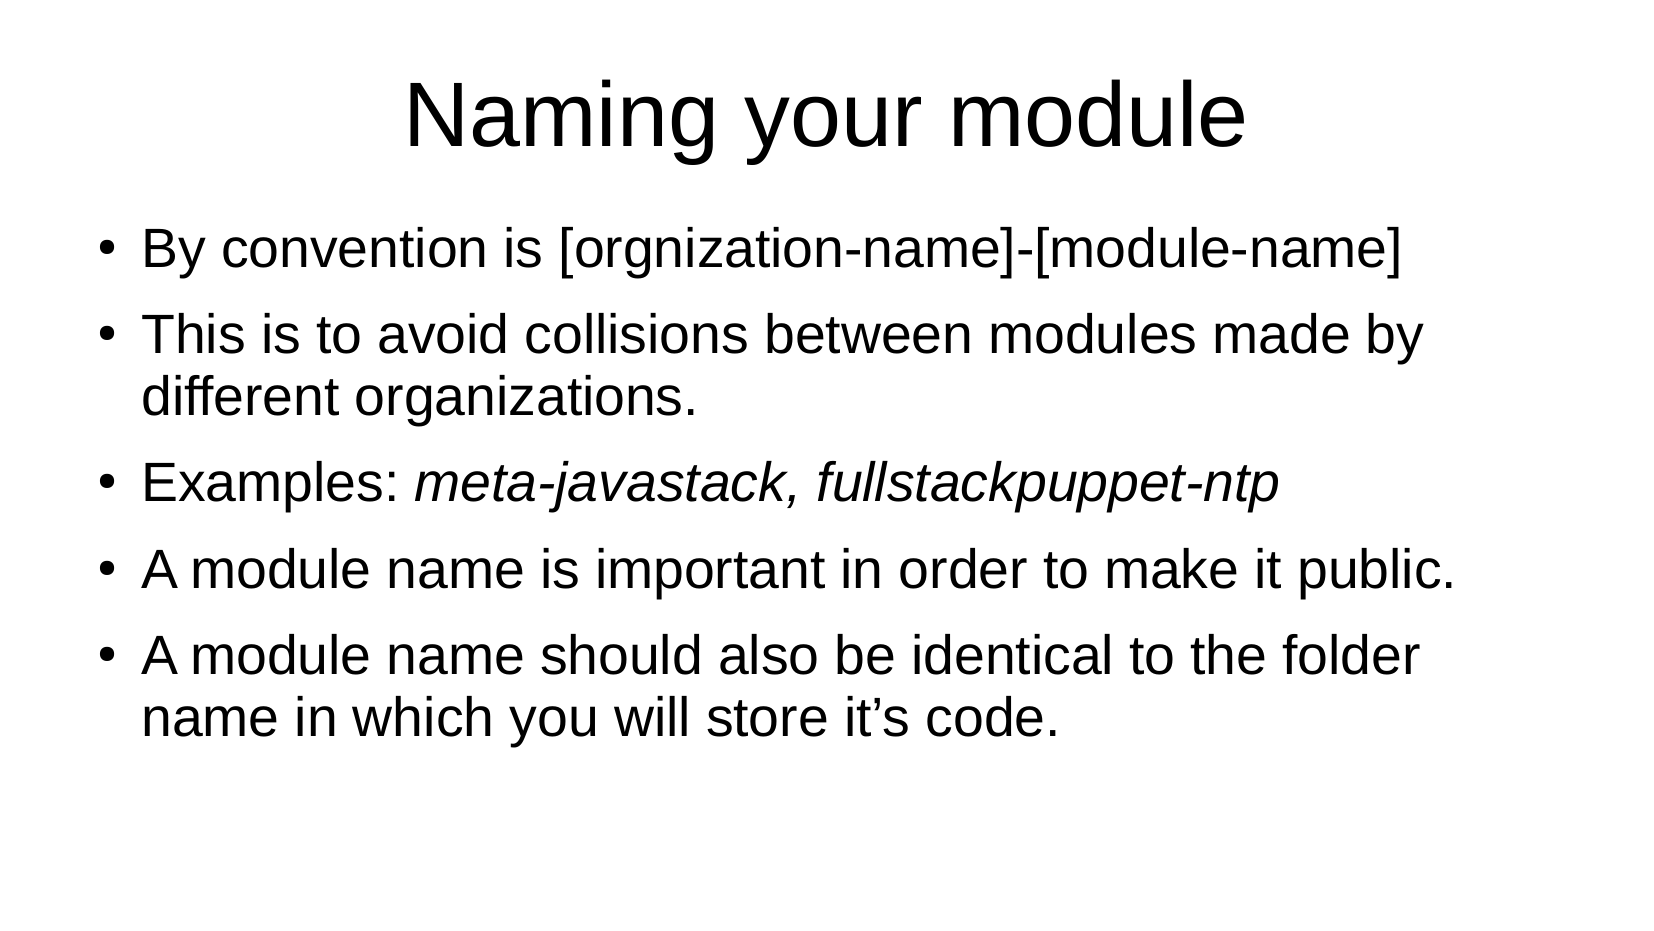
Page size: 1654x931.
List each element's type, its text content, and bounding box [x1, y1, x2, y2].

title Naming your module [82, 37, 1571, 193]
list By convention is [orgnization-name]-[module-name] This is to avoid collisions between modules made by different organizations. Examples: meta-javastack, fullstackpuppet-ntp A module name is important in order to make it public. A module name should also be identical to the folder name in which you will store it’s code. [82, 217, 1571, 758]
